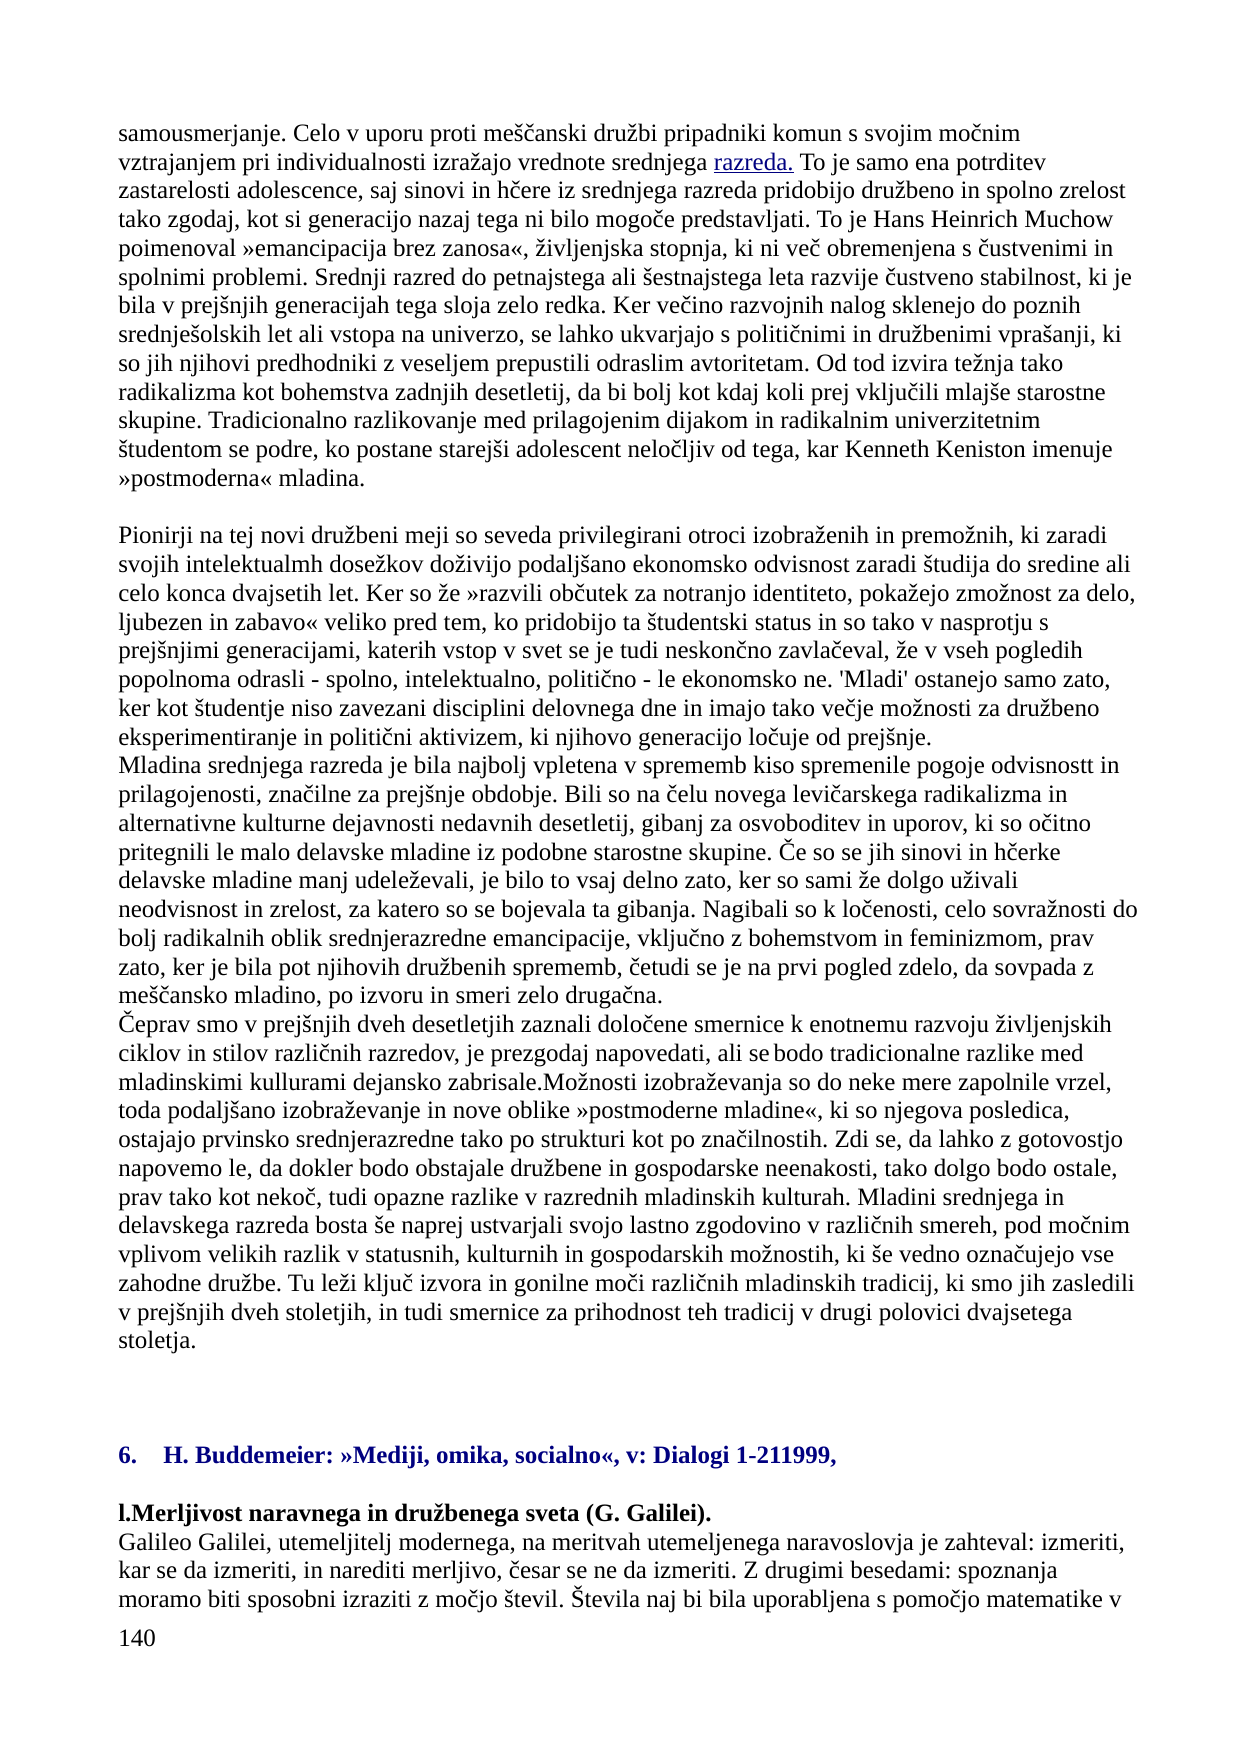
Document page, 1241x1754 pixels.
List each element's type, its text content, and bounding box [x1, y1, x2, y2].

text Galileo Galilei, utemeljitelj modernega, na meritvah utemeljenega naravoslovja je zahteval: izmeriti, kar se da izmeriti, in narediti merljivo, česar se ne da izmeriti. Z drugimi besedami: spoznanja moramo biti sposobni izraziti z močjo števil. Števila naj bi bila uporabljena s pomočjo matematike v [118, 1527, 1144, 1613]
text Čeprav smo v prejšnjih dveh desetletjih zaznali določene smernice k enotnemu razvoju življenjskih ciklov in stilov različnih razredov, je prezgodaj napovedati, ali se bodo tradicionalne razlike med mladinskimi kullurami dejansko zabrisale.Možnosti izobraževanja so do neke mere zapolnile vrzel, toda podaljšano izobraževanje in nove oblike »postmoderne mladine«, ki so njegova posledica, ostajajo prvinsko srednjerazredne tako po strukturi kot po značilnostih. Zdi se, da lahko z gotovostjo napovemo le, da dokler bodo obstajale družbene in gospodarske neenakosti, tako dolgo bodo ostale, prav tako kot nekoč, tudi opazne razlike v razrednih mladinskih kulturah. Mladini srednjega in delavskega razreda bosta še naprej ustvarjali svojo lastno zgodovino v različnih smereh, pod močnim vplivom velikih razlik v statusnih, kulturnih in gospodarskih možnostih, ki še vedno označujejo vse zahodne družbe. Tu leži ključ izvora in gonilne moči različnih mladinskih tradicij, ki smo jih zasledili v prejšnjih dveh stoletjih, in tudi smernice za prihodnost teh tradicij v drugi polovici dvajsetega stoletja. [118, 1009, 1144, 1354]
text Pionirji na tej novi družbeni meji so seveda privilegirani otroci izobraženih in premožnih, ki zaradi svojih intelektualmh dosežkov doživijo podaljšano ekonomsko odvisnost zaradi študija do sredine ali celo konca dvajsetih let. Ker so že »razvili občutek za notranjo identiteto, pokažejo zmožnost za delo, ljubezen in zabavo« veliko pred tem, ko pridobijo ta študentski status in so tako v nasprotju s prejšnjimi generacijami, katerih vstop v svet se je tudi neskončno zavlačeval, že v vseh pogledih popolnoma odrasli - spolno, intelektualno, politično - le ekonomsko ne. 'Mladi' ostanejo samo zato, ker kot študentje niso zavezani disciplini delovnega dne in imajo tako večje možnosti za družbeno eksperimentiranje in politični aktivizem, ki njihovo generacijo ločuje od prejšnje. [118, 521, 1149, 751]
text l.Merljivost naravnega in družbenega sveta (G. Galilei). [118, 1498, 1144, 1527]
text samousmerjanje. Celo v uporu proti meščanski družbi pripadniki komun s svojim močnim vztrajanjem pri individualnosti izražajo vrednote srednjega razreda. To je samo ena potrditev zastarelosti adolescence, saj sinovi in hčere iz srednjega razreda pridobijo družbeno in spolno zrelost tako zgodaj, kot si generacijo nazaj tega ni bilo mogoče predstavljati. To je Hans Heinrich Muchow poimenoval »emancipacija brez zanosa«, življenjska stopnja, ki ni več obremenjena s čustvenimi in spolnimi problemi. Srednji razred do petnajstega ali šestnajstega leta razvije čustveno stabilnost, ki je bila v prejšnjih generacijah tega sloja zelo redka. Ker večino razvojnih nalog sklenejo do poznih srednješolskih let ali vstopa na univerzo, se lahko ukvarjajo s političnimi in družbenimi vprašanji, ki so jih njihovi predhodniki z veseljem prepustili odraslim avtoritetam. Od tod izvira težnja tako radikalizma kot bohemstva zadnjih desetletij, da bi bolj kot kdaj koli prej vključili mlajše starostne skupine. Tradicionalno razlikovanje med prilagojenim dijakom in radikalnim univerzitetnim študentom se podre, ko postane starejši adolescent neločljiv od tega, kar Kenneth Keniston imenuje »postmoderna« mladina. [118, 118, 1144, 492]
text 6. H. Buddemeier: »Mediji, omika, socialno«, v: Dialogi 1-211999, [118, 1441, 1144, 1469]
text Mladina srednjega razreda je bila najbolj vpletena v sprememb kiso spremenile pogoje odvisnostt in prilagojenosti, značilne za prejšnje obdobje. Bili so na čelu novega levičarskega radikalizma in alternativne kulturne dejavnosti nedavnih desetletij, gibanj za osvoboditev in uporov, ki so očitno pritegnili le malo delavske mladine iz podobne starostne skupine. Če so se jih sinovi in hčerke delavske mladine manj udeleževali, je bilo to vsaj delno zato, ker so sami že dolgo uživali neodvisnost in zrelost, za katero so se bojevala ta gibanja. Nagibali so k ločenosti, celo sovražnosti do bolj radikalnih oblik srednjerazredne emancipacije, vključno z bohemstvom in feminizmom, prav zato, ker je bila pot njihovih družbenih sprememb, četudi se je na prvi pogled zdelo, da sovpada z meščansko mladino, po izvoru in smeri zelo drugačna. [118, 751, 1144, 1009]
